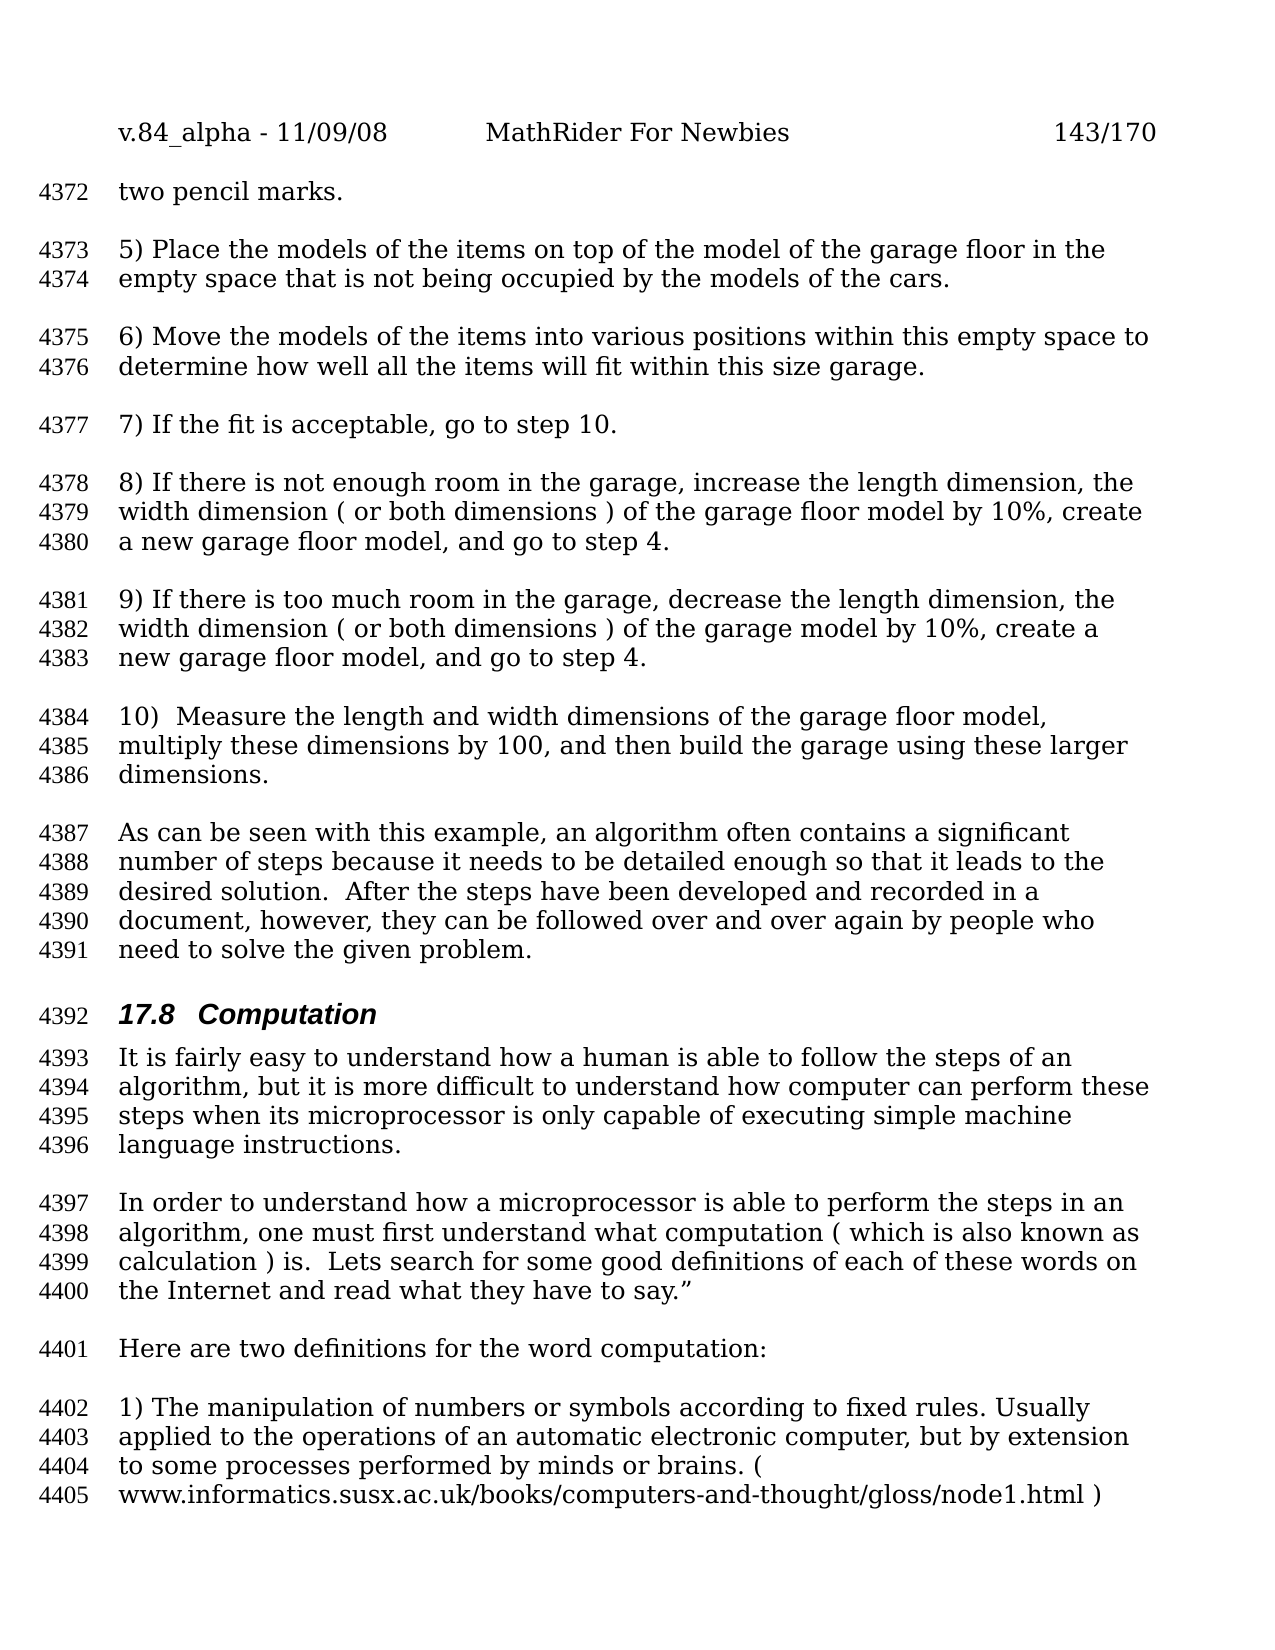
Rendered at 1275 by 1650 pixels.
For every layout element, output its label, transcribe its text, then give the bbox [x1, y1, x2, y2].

text 7) If the fit is acceptable, go to step 10. [118, 410, 1157, 439]
text It is fairly easy to understand how a human is able to follow the steps of an algorithm, but it is more difficult to understand how computer can perform these steps when its microprocessor is only capable of executing simple machine language instructions. [118, 1043, 1157, 1159]
text 10) Measure the length and width dimensions of the garage floor model, multiply these dimensions by 100, and then build the garage using these larger dimensions. [118, 702, 1157, 789]
text 6) Move the models of the items into various positions within this empty space to determine how well all the items will fit within this size garage. [118, 323, 1157, 381]
text Here are two definitions for the word computation: [118, 1334, 1157, 1364]
text two pencil marks. [118, 177, 1157, 206]
text 1) The manipulation of numbers or symbols according to fixed rules. Usually applied to the operations of an automatic electronic computer, but by extension to some processes performed by minds or brains. ( www.informatics.susx.ac.uk/books/computers-and-thought/gloss/node1.html ) [118, 1393, 1157, 1509]
text 9) If there is too much room in the garage, decrease the length dimension, the width dimension ( or both dimensions ) of the garage model by 10%, create a new garage floor model, and go to step 4. [118, 585, 1157, 673]
text 5) Place the models of the items on top of the model of the garage floor in the empty space that is not being occupied by the models of the cars. [118, 235, 1157, 293]
text As can be seen with this example, an algorithm often contains a significant number of steps because it needs to be detailed enough so that it leads to the desired solution. After the steps have been developed and recorded in a document, however, they can be followed over and over again by people who need to solve the given problem. [118, 818, 1157, 964]
subtitle Computation [118, 997, 1157, 1031]
text 8) If there is not enough room in the garage, increase the length dimension, the width dimension ( or both dimensions ) of the garage floor model by 10%, create a new garage floor model, and go to step 4. [118, 468, 1157, 556]
text In order to understand how a microprocessor is able to perform the steps in an algorithm, one must first understand what computation ( which is also known as calculation ) is. Lets search for some good definitions of each of these words on the Internet and read what they have to say.” [118, 1189, 1157, 1305]
